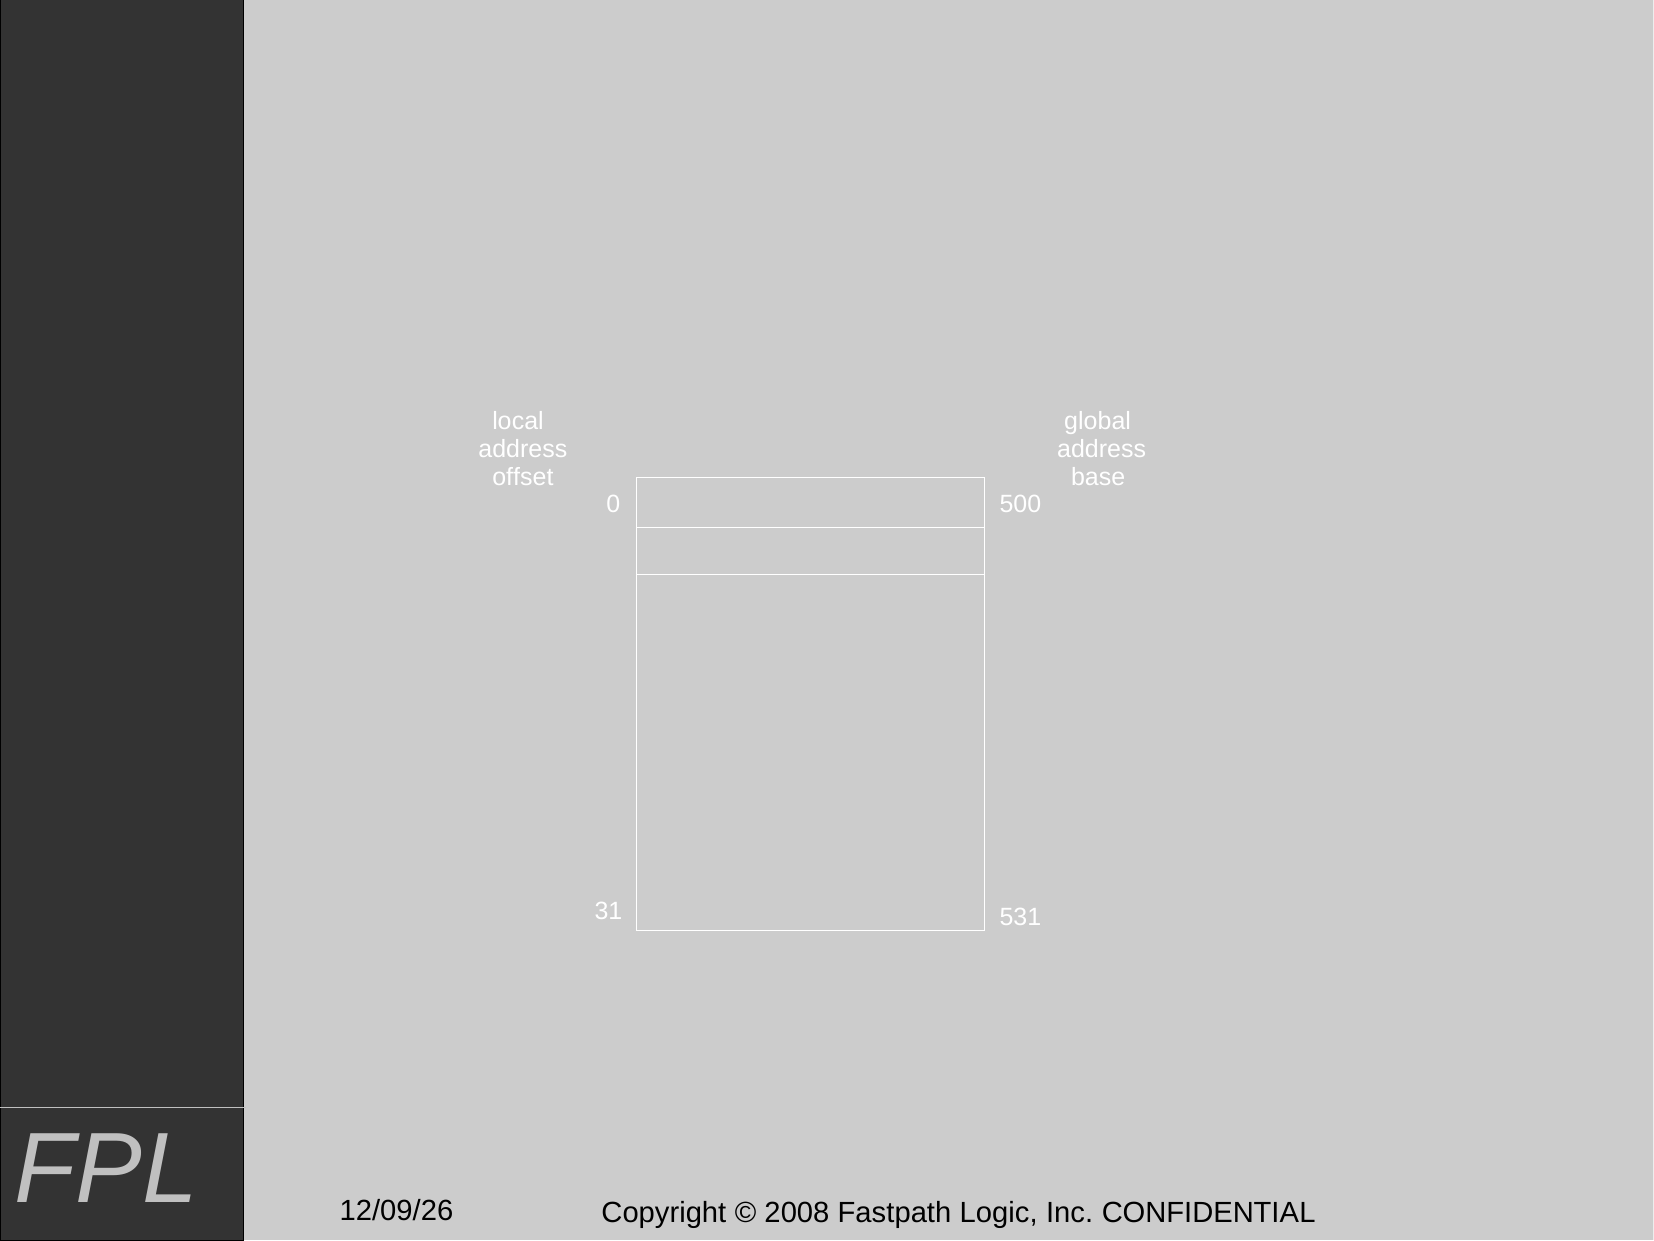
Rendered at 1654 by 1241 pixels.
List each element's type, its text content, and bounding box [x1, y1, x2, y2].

text_box 500 [984, 482, 1068, 526]
text_box global address base [1042, 399, 1173, 508]
text_box local address offset [463, 398, 594, 507]
text_box 0 [591, 482, 654, 526]
text_box 531 [984, 895, 1068, 939]
text_box 31 [579, 889, 642, 933]
